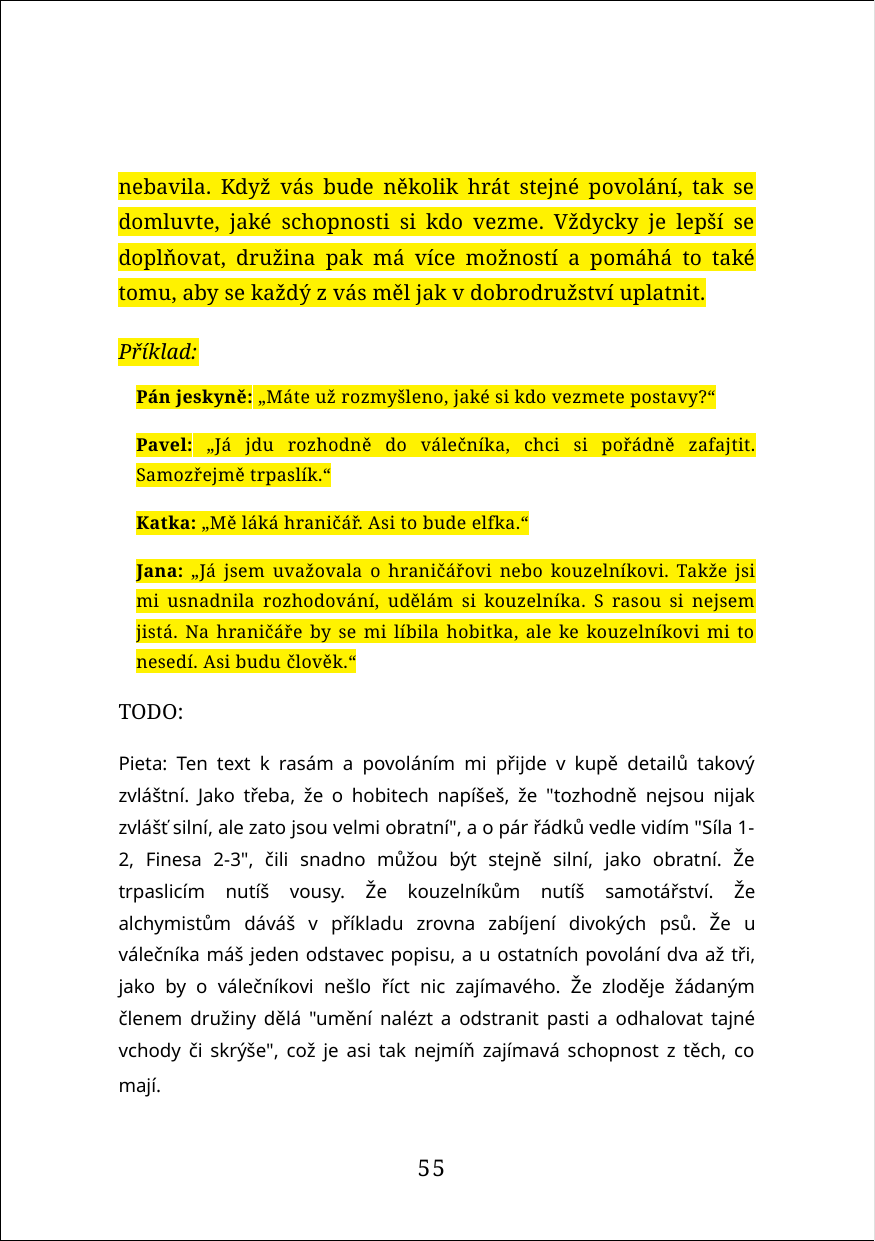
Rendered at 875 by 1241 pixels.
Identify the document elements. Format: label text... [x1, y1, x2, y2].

text Příklad: [118, 337, 756, 366]
text Katka: „Mě láká hraničář. Asi to bude elfka.“ [136, 511, 756, 535]
text Jana: „Já jsem uvažovala o hraničářovi nebo kouzelníkovi. Takže jsi mi usnadnila rozhodování, udělám si kouzelníka. S rasou si nejsem jistá. Na hraničáře by se mi líbila hobitka, ale ke kouzelníkovi mi to nesedí. Asi budu člověk.“ [136, 559, 756, 673]
text Pavel: „Já jdu rozhodně do válečníka, chci si pořádně zafajtit. Samozřejmě trpaslík.“ [136, 433, 756, 487]
text nebavila. Když vás bude několik hrát stejné povolání, tak se domluvte, jaké schopnosti si kdo vezme. Vždycky je lepší se doplňovat, družina pak má více možností a pomáhá to také tomu, aby se každý z vás měl jak v dobrodružství uplatnit. [118, 172, 756, 307]
text Pán jeskyně: „Máte už rozmyšleno, jaké si kdo vezmete postavy?“ [136, 385, 756, 409]
text TODO: [118, 697, 756, 726]
text Pieta: Ten text k rasám a povoláním mi přijde v kupě detailů takový zvláštní. Jako třeba, že o hobitech napíšeš, že "tozhodně nejsou nijak zvlášť silní, ale zato jsou velmi obratní", a o pár řádků vedle vidím "Síla 1-2, Finesa 2-3", čili snadno můžou být stejně silní, jako obratní. Že trpaslicím nutíš vousy. Že kouzelníkům nutíš samotářství. Že alchymistům dáváš v příkladu zrovna zabíjení divokých psů. Že u válečníka máš jeden odstavec popisu, a u ostatních povolání dva až tři, jako by o válečníkovi nešlo říct nic zajímavého. Že zloděje žádaným členem družiny dělá "umění nalézt a odstranit pasti a odhalovat tajné vchody či skrýše", což je asi tak nejmíň zajímavá schopnost z těch, co mají. [118, 751, 756, 1098]
